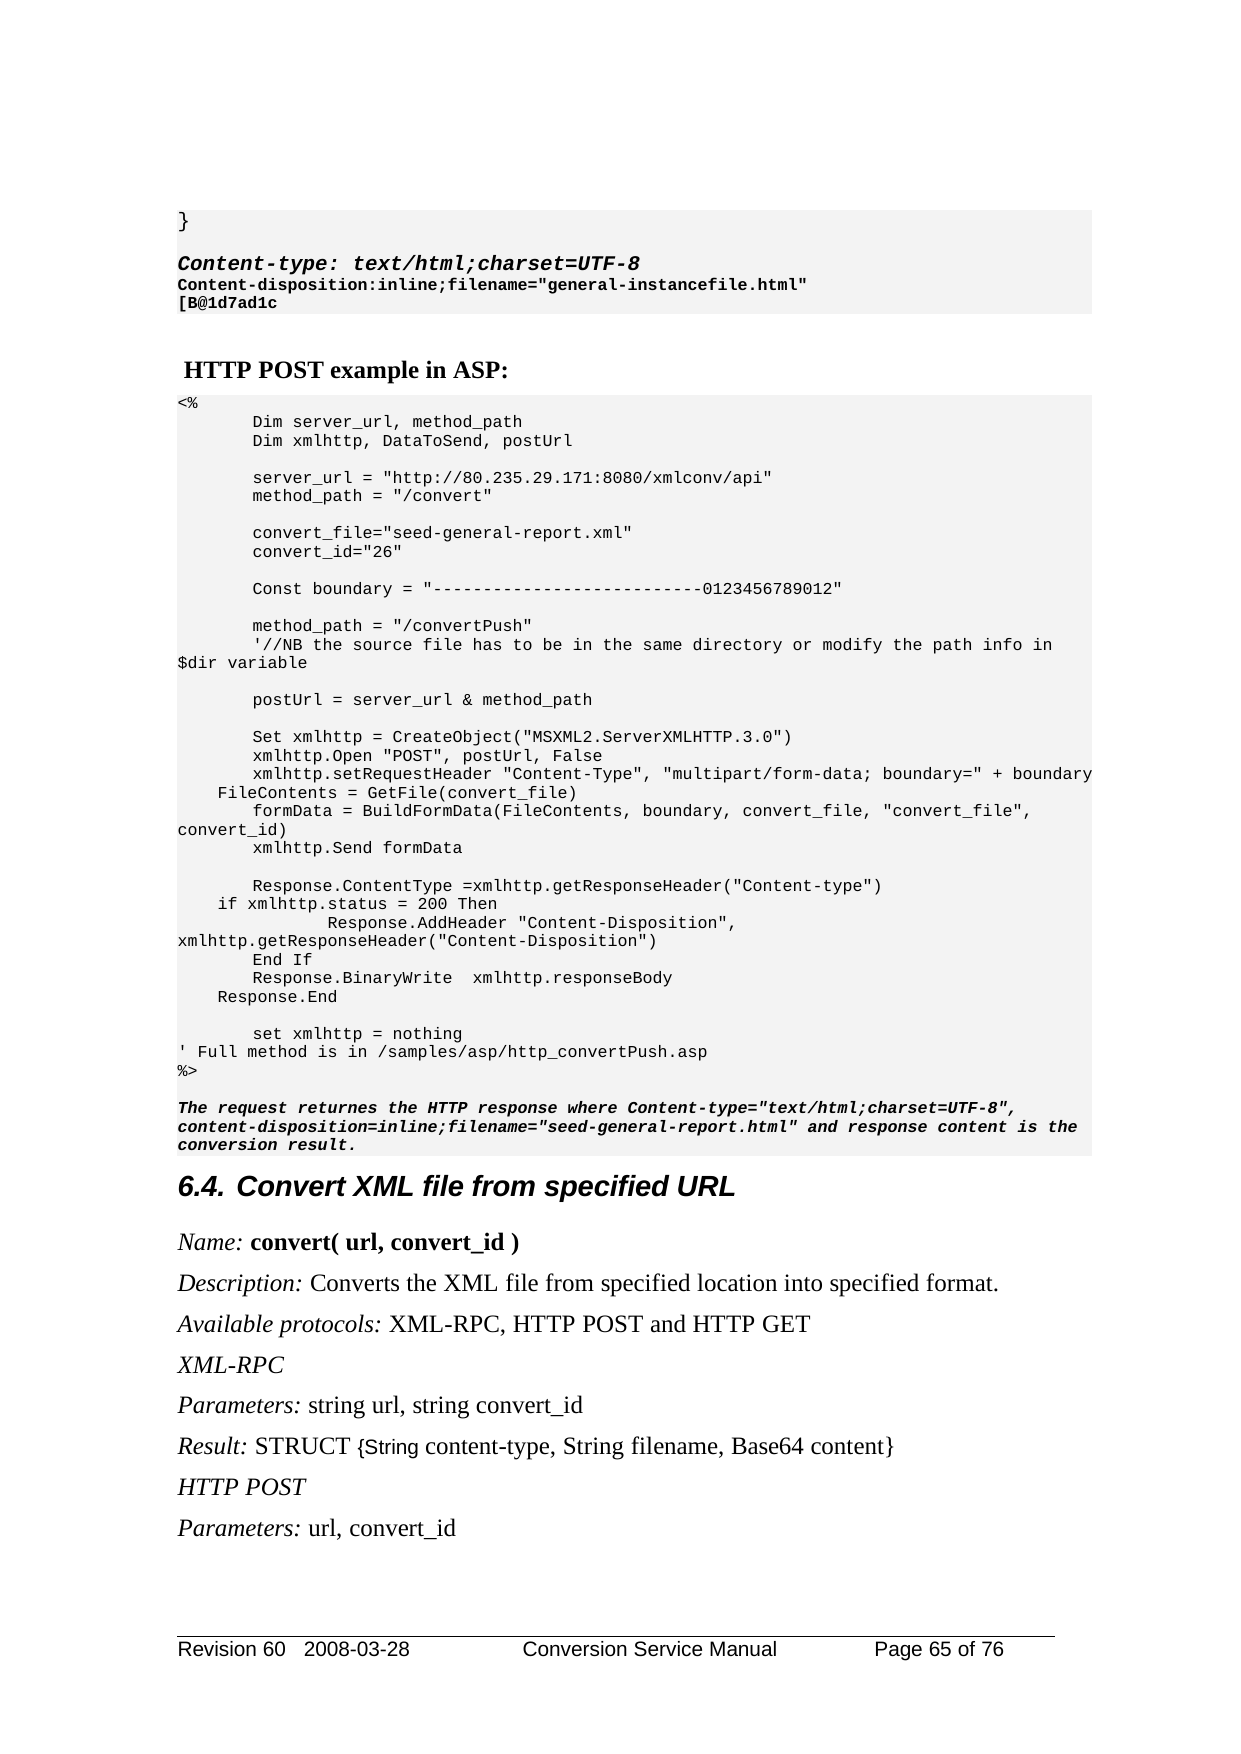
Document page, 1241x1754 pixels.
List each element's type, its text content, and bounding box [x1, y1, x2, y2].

list Dim server_url, method_path [177, 414, 1092, 432]
text XML-RPC [177, 1349, 1092, 1378]
list if xmlhttp.status = 200 Then [177, 896, 1092, 914]
list End If [177, 952, 1092, 970]
list FileContents = GetFile(convert_file) [177, 785, 1092, 803]
list Response.BinaryWrite xmlhttp.responseBody [177, 970, 1092, 989]
list ' Full method is in /samples/asp/http_convertPush.asp [177, 1044, 1092, 1063]
text Parameters: string url, string convert_id [177, 1390, 1092, 1419]
list postUrl = server_url & method_path [177, 692, 1092, 711]
text Result: STRUCT {String content-type, String filename, Base64 content} [177, 1431, 1092, 1460]
text HTTP POST [177, 1472, 1092, 1501]
text Name: convert( url, convert_id ) [177, 1227, 1092, 1256]
list %> [177, 1063, 1092, 1081]
list xmlhttp.Send formData [177, 840, 1092, 859]
list <% [177, 395, 1092, 414]
list '//NB the source file has to be in the same directory or modify the path info in $dir variable [177, 636, 1092, 673]
list Dim xmlhttp, DataToSend, postUrl [177, 432, 1092, 451]
list Content-disposition:inline;filename="general-instancefile.html" [177, 277, 1092, 295]
list } [177, 210, 1092, 234]
list method_path = "/convert" [177, 488, 1092, 507]
text HTTP POST example in ASP: [177, 354, 1092, 384]
list formData = BuildFormData(FileContents, boundary, convert_file, "convert_file", convert_id) [177, 803, 1092, 840]
list Response.End [177, 989, 1092, 1007]
list Response.ContentType =xmlhttp.getResponseHeader("Content-type") [177, 877, 1092, 896]
list xmlhttp.Open "POST", postUrl, False [177, 748, 1092, 766]
list xmlhttp.setRequestHeader "Content-Type", "multipart/form-data; boundary=" + boundary [177, 766, 1092, 785]
text Parameters: url, convert_id [177, 1513, 1092, 1542]
list set xmlhttp = nothing [177, 1026, 1092, 1044]
list [B@1d7ad1c [177, 295, 1092, 314]
subtitle Convert XML file from specified URL [177, 1169, 1092, 1202]
text Description: Converts the XML file from specified location into specified format. [177, 1268, 1092, 1297]
text Available protocols: XML-RPC, HTTP POST and HTTP GET [177, 1309, 1092, 1338]
list Const boundary = "---------------------------0123456789012" [177, 581, 1092, 599]
list convert_file="seed-general-report.xml" [177, 525, 1092, 544]
list method_path = "/convertPush" [177, 618, 1092, 636]
list Set xmlhttp = CreateObject("MSXML2.ServerXMLHTTP.3.0") [177, 729, 1092, 748]
text The request returnes the HTTP response where Content-type="text/html;charset=UTF-8", content-disposition=inline;filename="seed-general-report.html" and response content is the conversion result. [177, 1100, 1092, 1156]
list Response.AddHeader "Content-Disposition", xmlhttp.getResponseHeader("Content-Disposition") [177, 914, 1092, 952]
list server_url = "http://80.235.29.171:8080/xmlconv/api" [177, 469, 1092, 488]
list convert_id="26" [177, 544, 1092, 562]
text Content-type: text/html;charset=UTF-8 [177, 253, 1092, 277]
